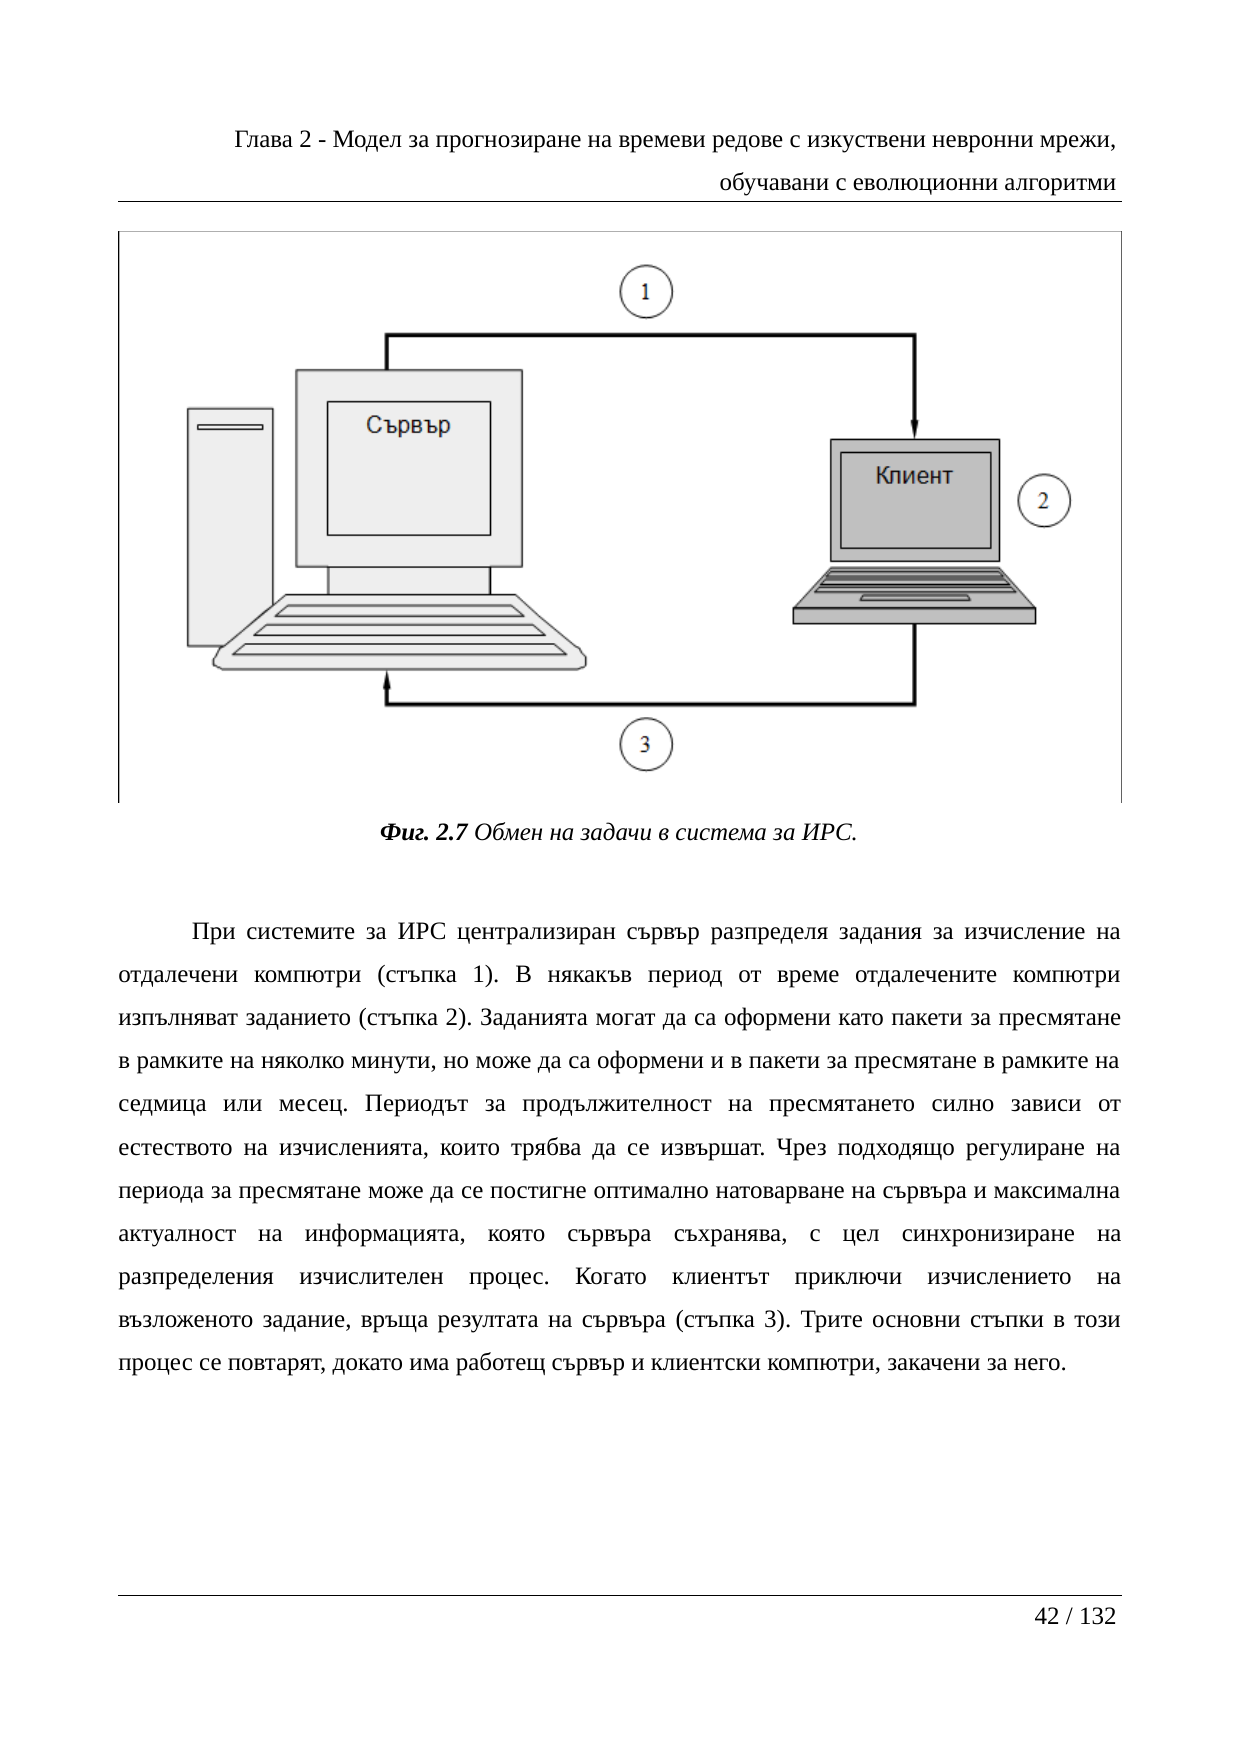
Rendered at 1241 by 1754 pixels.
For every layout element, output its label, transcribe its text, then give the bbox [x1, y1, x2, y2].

text При системите за ИРС централизиран сървър разпределя задания за изчисление на отдалечени компютри (стъпка 1). В някакъв период от време отдалечените компютри изпълняват заданието (стъпка 2). Заданията могат да са оформени като пакети за пресмятане в рамките на няколко минути, но може да са оформени и в пакети за пресмятане в рамките на седмица или месец. Периодът за продължителност на пресмятането силно зависи от естеството на изчисленията, които трябва да се извършат. Чрез подходящо регулиране на периода за пресмятане може да се постигне оптимално натоварване на сървъра и максимална актуалност на информацията, която сървъра съхранява, с цел синхронизиране на разпределения изчислителен процес. Когато клиентът приключи изчислението на възложеното задание, връща резултата на сървъра (стъпка 3). Трите основни стъпки в този процес се повтарят, докато има работещ сървър и клиентски компютри, закачени за него. [118, 916, 1122, 1376]
text Фиг. 2.7 Обмен на задачи в система за ИРС. [118, 803, 1122, 846]
